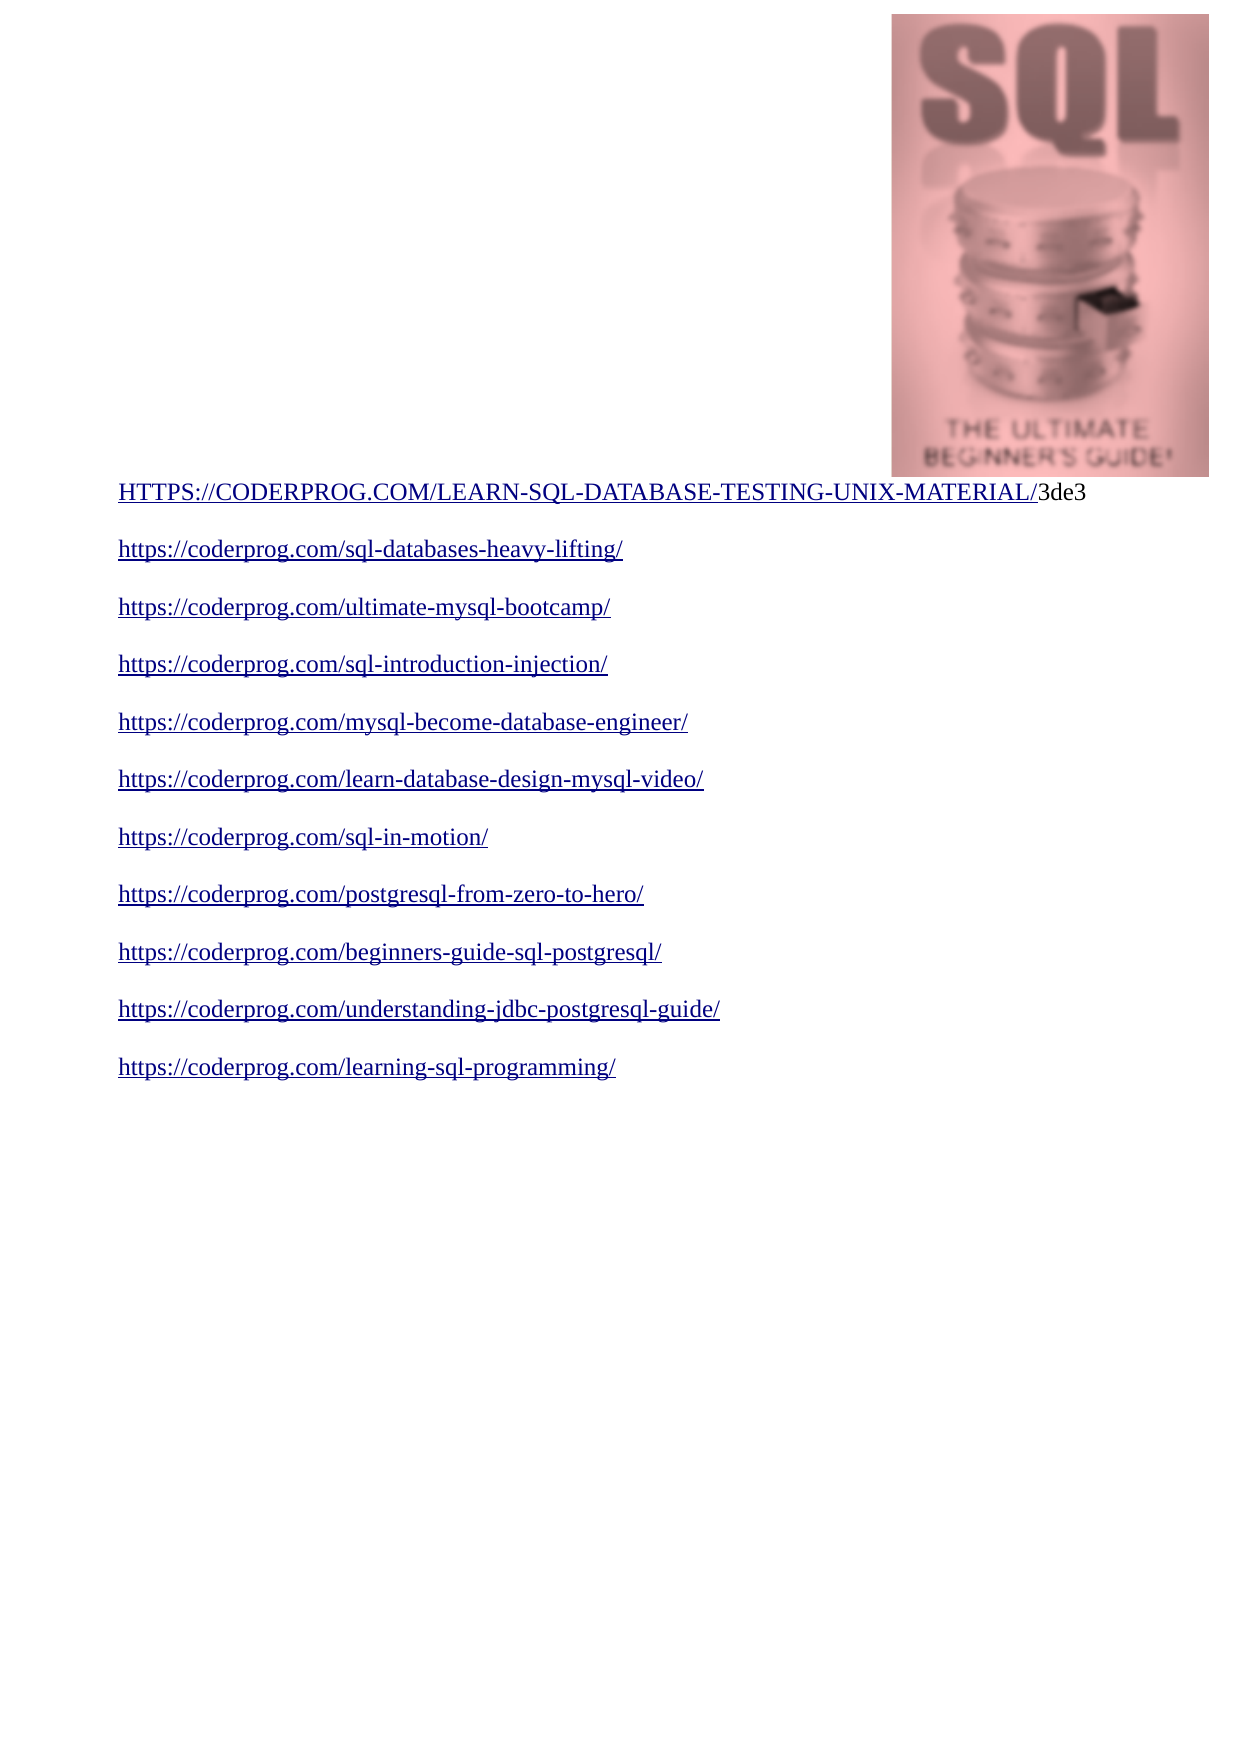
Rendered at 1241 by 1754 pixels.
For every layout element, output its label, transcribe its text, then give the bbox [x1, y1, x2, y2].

text https://coderprog.com/postgresql-from-zero-to-hero/ [118, 879, 1122, 908]
picture [891, 14, 1209, 477]
text HTTPS://CODERPROG.COM/LEARN-SQL-DATABASE-TESTING-UNIX-MATERIAL/3de3 [118, 477, 1122, 506]
text https://coderprog.com/mysql-become-database-engineer/ [118, 707, 1122, 736]
text https://coderprog.com/learning-sql-programming/ [118, 1052, 1122, 1081]
text https://coderprog.com/beginners-guide-sql-postgresql/ [118, 937, 1122, 966]
text https://coderprog.com/ultimate-mysql-bootcamp/ [118, 592, 1122, 621]
text https://coderprog.com/learn-database-design-mysql-video/ [118, 764, 1122, 793]
text https://coderprog.com/sql-in-motion/ [118, 822, 1122, 851]
text https://coderprog.com/sql-databases-heavy-lifting/ [118, 534, 1122, 563]
text https://coderprog.com/understanding-jdbc-postgresql-guide/ [118, 994, 1122, 1023]
text https://coderprog.com/sql-introduction-injection/ [118, 649, 1122, 678]
